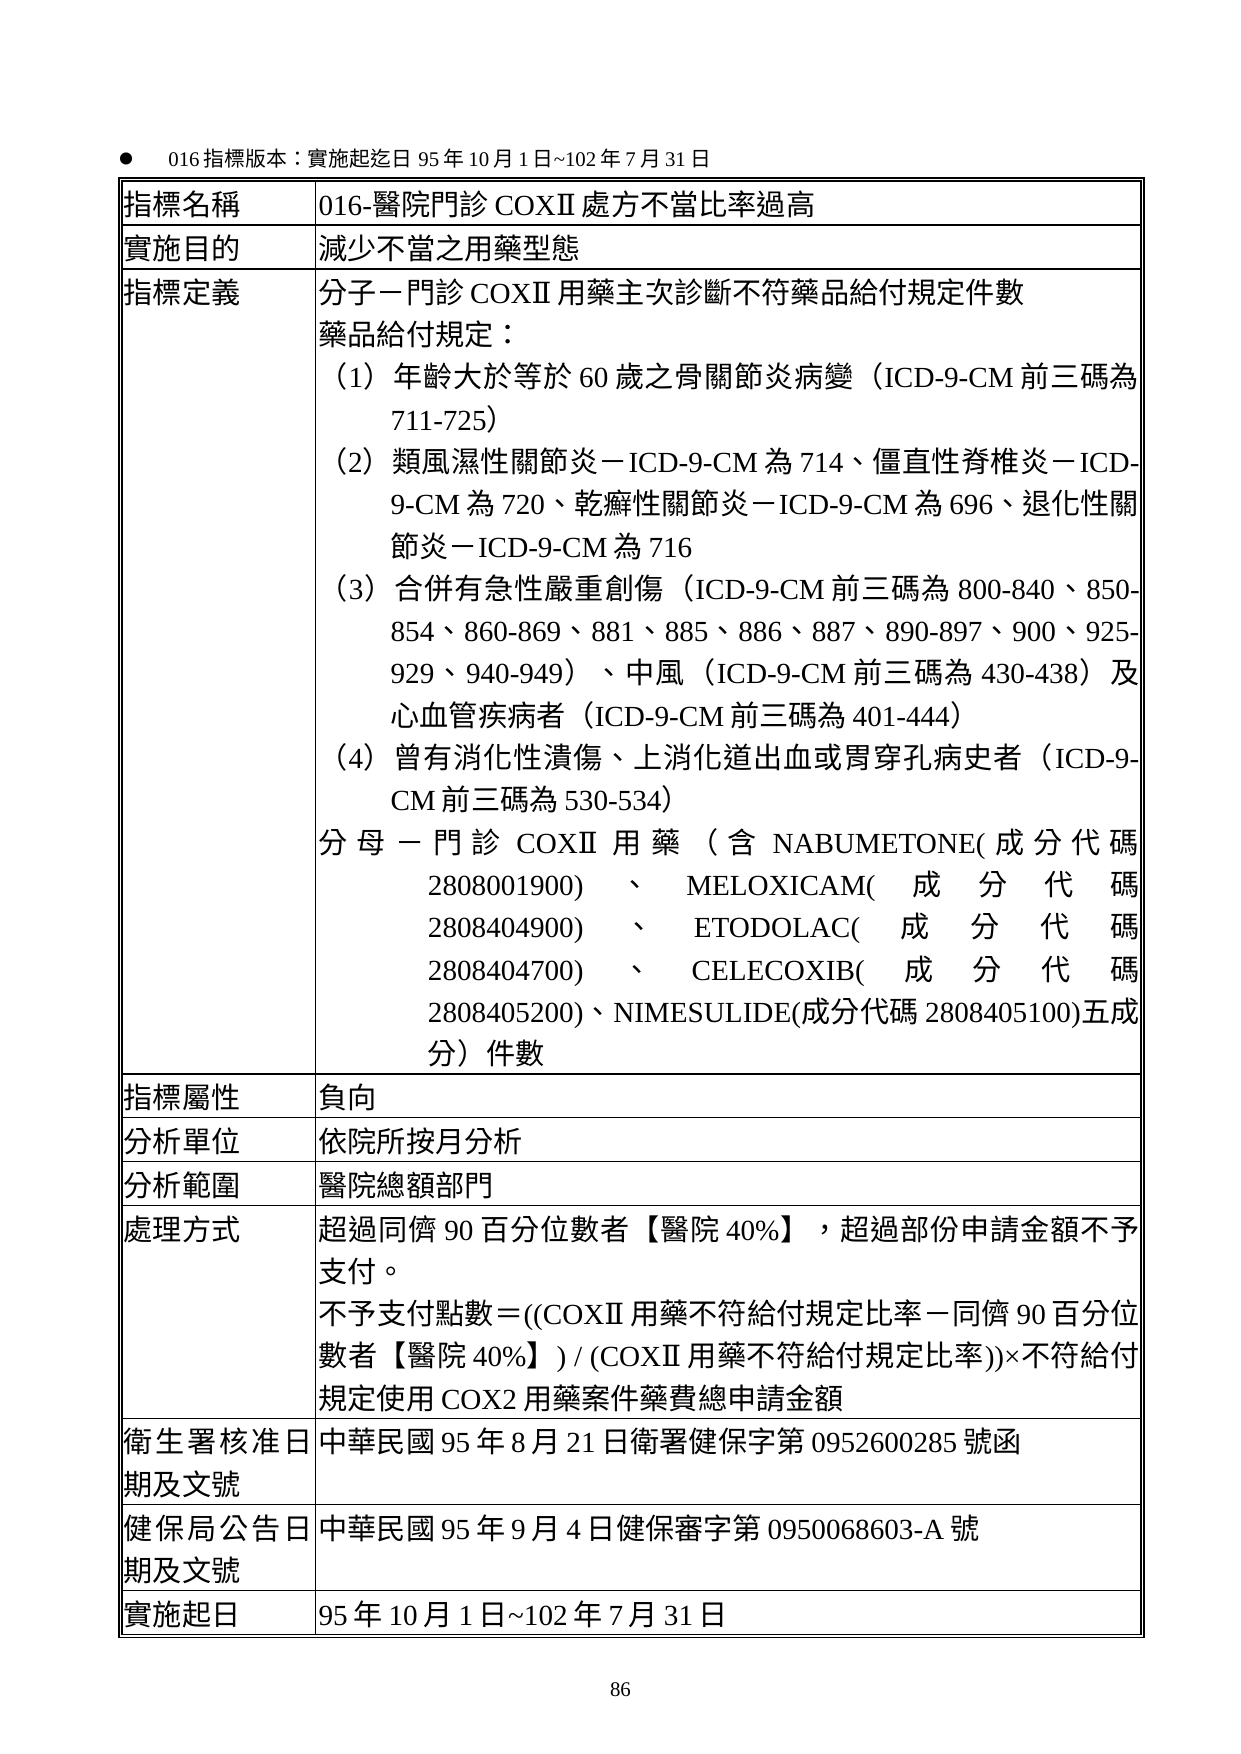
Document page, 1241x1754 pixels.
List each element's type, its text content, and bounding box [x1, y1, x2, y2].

table_cell 中華民國95年8月21日衛署健保字第0952600285號函 [316, 1419, 1140, 1504]
table_cell 指標屬性 [123, 1075, 315, 1117]
table_cell 中華民國95年9月4日健保審字第0950068603-A號 [316, 1505, 1140, 1590]
table_cell 分析單位 [123, 1118, 315, 1161]
table_cell 負向 [316, 1075, 1140, 1117]
table_header 指標名稱 [123, 182, 315, 224]
table_cell 依院所按月分析 [316, 1118, 1140, 1161]
table_cell 超過同儕90百分位數者【醫院40%】，超過部份申請金額不予支付。 不予支付點數＝((COXⅡ用藥不符給付規定比率－同儕90百分位數者【醫院40%】) / (COXⅡ用藥不符給付規定比率))×不符給付規定使用COX2用藥案件藥費總申請金額 [316, 1206, 1140, 1417]
table_cell 醫院總額部門 [316, 1162, 1140, 1204]
table_cell 指標定義 [123, 270, 315, 1073]
table_cell 減少不當之用藥型態 [316, 226, 1140, 268]
table_cell 分析範圍 [123, 1162, 315, 1204]
table_cell 健保局公告日期及文號 [123, 1505, 315, 1590]
table_cell 分子－門診COXⅡ用藥主次診斷不符藥品給付規定件數 藥品給付規定： （1）年齡大於等於60歲之骨關節炎病變（ICD-9-CM前三碼為711-725） （2）類風濕性關節炎－ICD-9-CM為714、僵直性脊椎炎－ICD-9-CM為720、乾癬性關節炎－ICD-9-CM為696、退化性關節炎－ICD-9-CM為716 （3）合併有急性嚴重創傷（ICD-9-CM前三碼為800-840、850-854、860-869、881、885、886、887、890-897、900、925-929、940-949）、中風（ICD-9-CM前三碼為430-438）及心血管疾病者（ICD-9-CM前三碼為401-444） （4）曾有消化性潰傷、上消化道出血或胃穿孔病史者（ICD-9-CM前三碼為530-534） 分母－門診COXⅡ用藥（含NABUMETONE(成分代碼2808001900)、MELOXICAM(成分代碼2808404900)、ETODOLAC(成分代碼2808404700)、CELECOXIB(成分代碼2808405200)、NIMESULIDE(成分代碼2808405100)五成分）件數 [316, 270, 1140, 1073]
table_cell 衛生署核准日期及文號 [123, 1419, 315, 1504]
subtitle 016指標版本：實施起迄日 95年10月1日~102年7月31日 [118, 137, 1122, 177]
table_cell 處理方式 [123, 1206, 315, 1417]
table_cell 95年10月1日~102年7月31日 [316, 1591, 1140, 1634]
table_header 016-醫院門診COXⅡ處方不當比率過高 [316, 182, 1140, 224]
table_cell 實施起日 [123, 1591, 315, 1634]
table_cell 實施目的 [123, 226, 315, 268]
